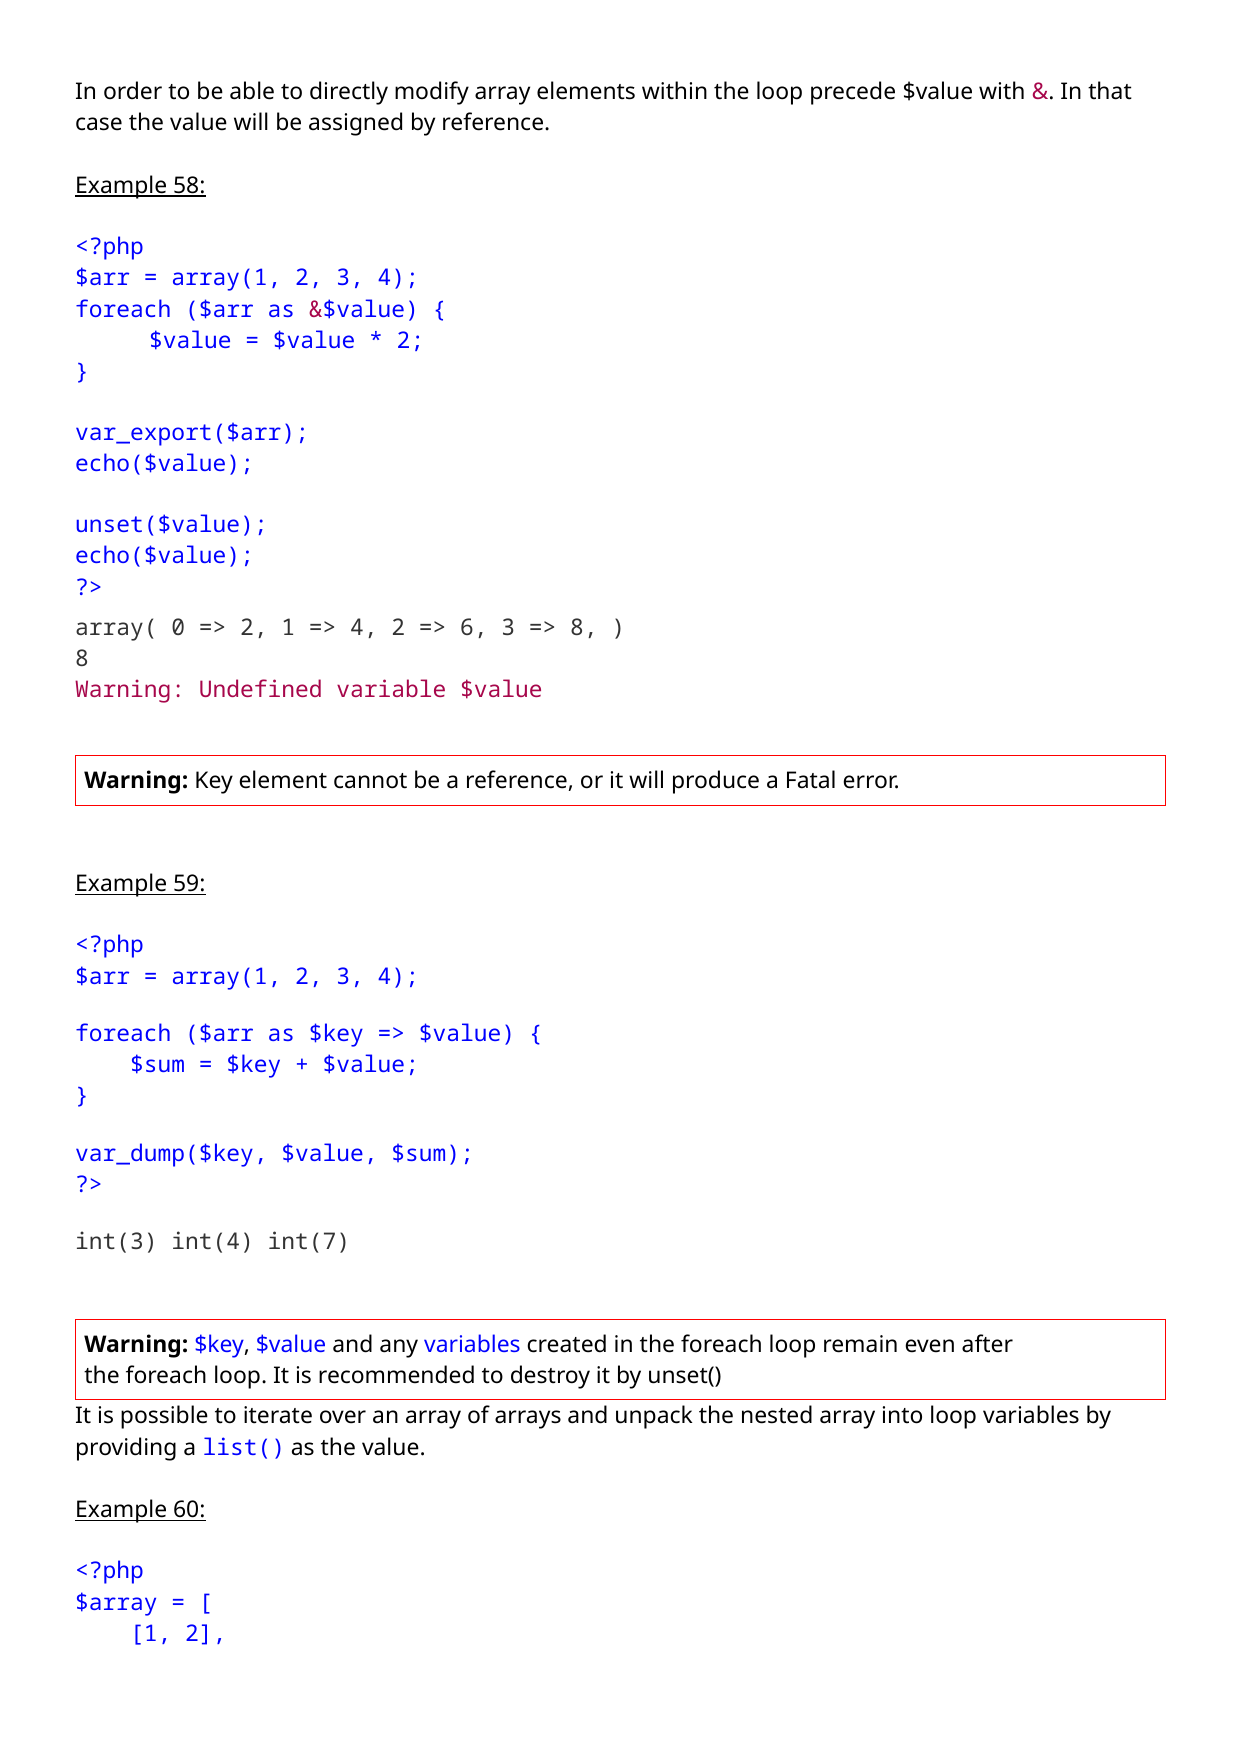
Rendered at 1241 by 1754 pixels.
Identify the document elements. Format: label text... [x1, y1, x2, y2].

text Example 59: [75, 867, 1166, 898]
text } [75, 1079, 1166, 1111]
text <?php [75, 230, 1166, 261]
text array( 0 => 2, 1 => 4, 2 => 6, 3 => 8, ) [75, 611, 1166, 642]
text In order to be able to directly modify array elements within the loop precede $value with &. In that case the value will be assigned by reference. [75, 75, 1166, 137]
text $arr = array(1, 2, 3, 4); [75, 261, 1166, 292]
text $arr = array(1, 2, 3, 4); [75, 960, 1166, 991]
text Example 60: [75, 1493, 1166, 1524]
text foreach ($arr as &$value) { [75, 292, 1166, 324]
text ?> [75, 571, 1166, 602]
text Warning: Undefined variable $value [75, 673, 1166, 704]
text $value = $value * 2; [75, 324, 1166, 355]
text var_dump($key, $value, $sum); [75, 1137, 1166, 1168]
text $sum = $key + $value; [75, 1048, 1166, 1079]
text unset($value); [75, 508, 1166, 539]
text <?php [75, 928, 1166, 960]
text <?php $array = [ [1, 2], [75, 1554, 1166, 1648]
text echo($value); [75, 539, 1166, 571]
text } [75, 355, 1166, 386]
text Example 58: [75, 169, 1166, 200]
text echo($value); [75, 447, 1166, 478]
text 8 [75, 642, 1166, 673]
text ?> [75, 1168, 1166, 1199]
text var_export($arr); [75, 416, 1166, 447]
text Warning: $key, $value and any variables created in the foreach loop remain even after the foreach loop. It is recommended to destroy it by unset() [76, 1320, 1165, 1399]
text It is possible to iterate over an array of arrays and unpack the nested array into loop variables by providing a list() as the value. [75, 1400, 1166, 1462]
text foreach ($arr as $key => $value) { [75, 1017, 1166, 1048]
text Warning: Key element cannot be a reference, or it will produce a Fatal error. [76, 756, 1165, 805]
text int(3) int(4) int(7) [75, 1225, 1166, 1256]
